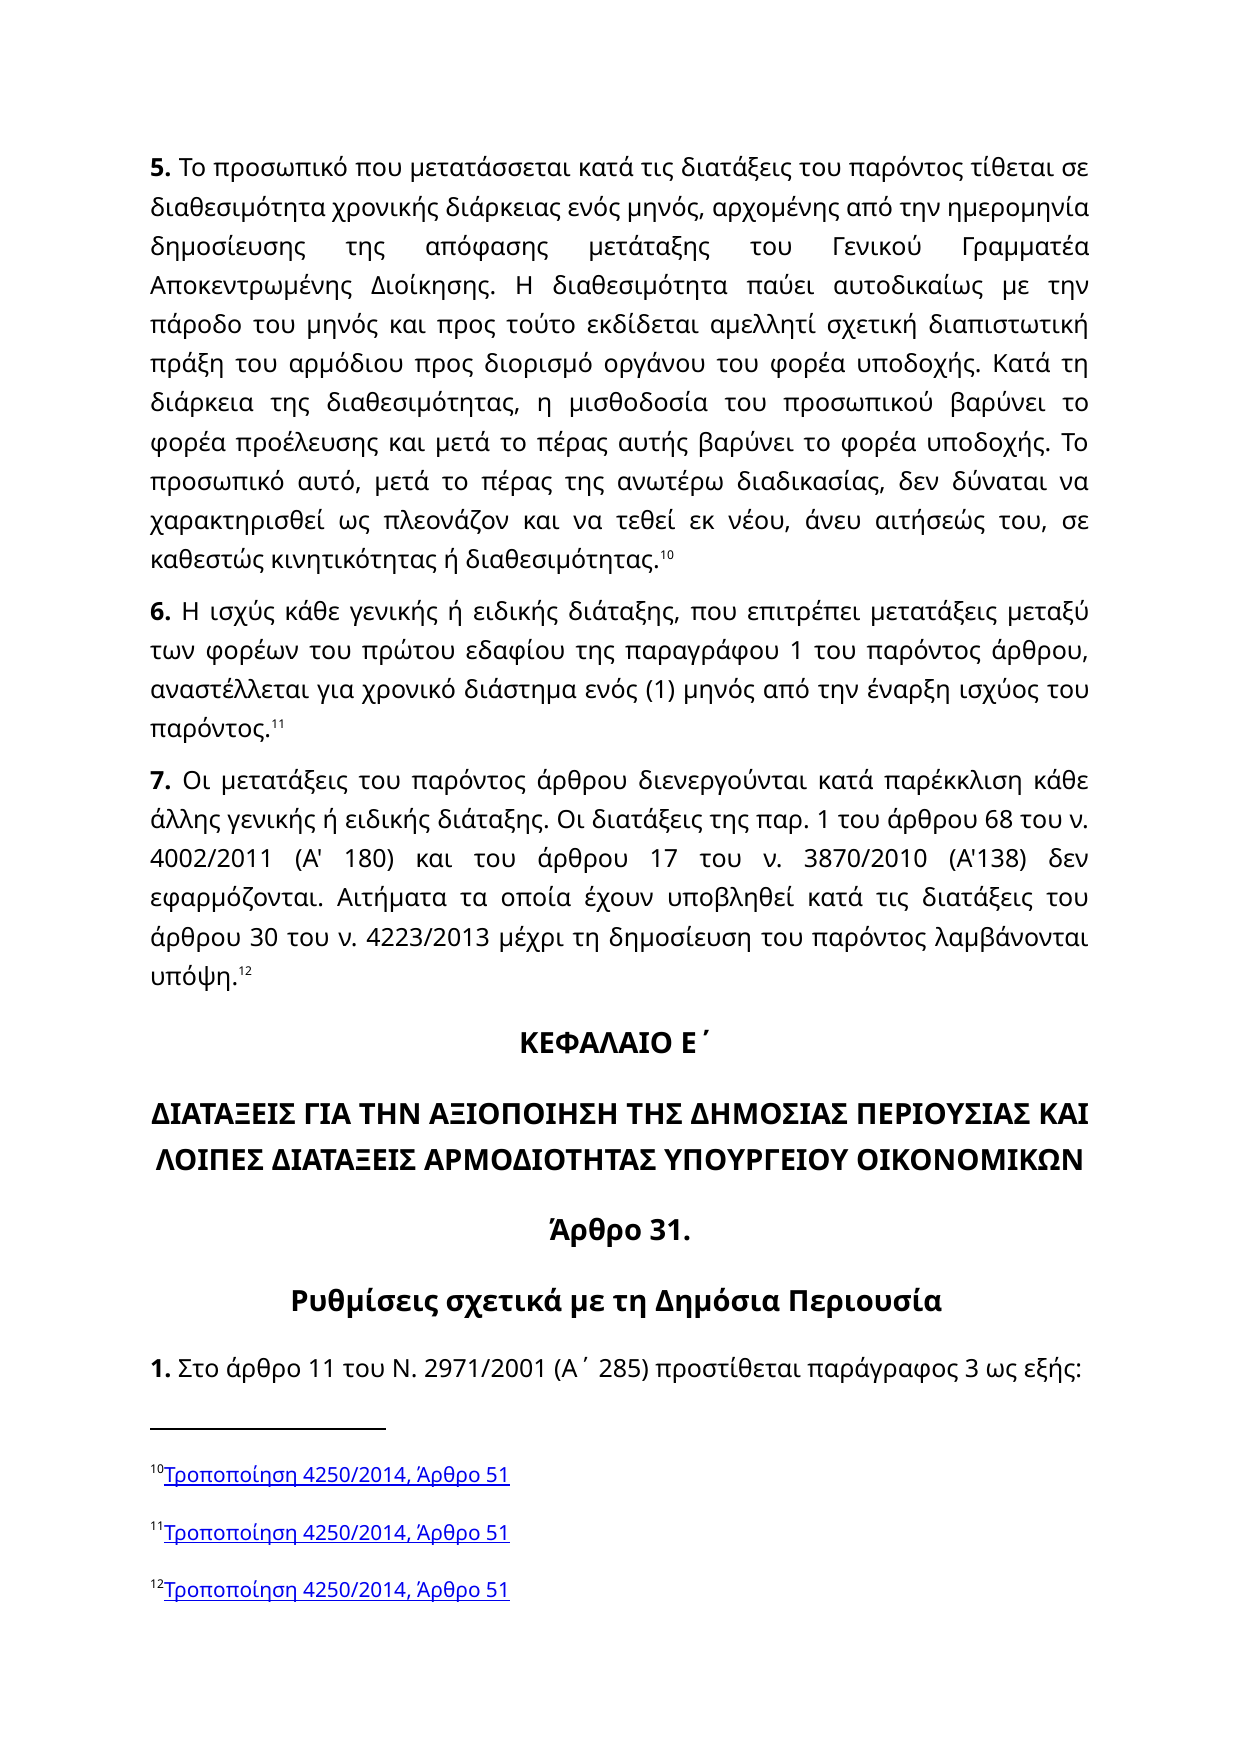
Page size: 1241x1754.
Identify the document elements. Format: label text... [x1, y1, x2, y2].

subtitle Άρθρο 31. [150, 1209, 1090, 1249]
text Τροποποίηση 4250/2014, Άρθρο 51 [150, 1460, 1090, 1489]
text Τροποποίηση 4250/2014, Άρθρο 51 [150, 1576, 1090, 1604]
text 5. Το προσωπικό που μετατάσσεται κατά τις διατάξεις του παρόντος τίθεται σε διαθεσιμότητα χρονικής διάρκειας ενός μηνός, αρχομένης από την ημερομηνία δημοσίευσης της απόφασης μετάταξης του Γενικού Γραμματέα Αποκεντρωμένης Διοίκησης. Η διαθεσιμότητα παύει αυτοδικαίως με την πάροδο του μηνός και προς τούτο εκδίδεται αμελλητί σχετική διαπιστωτική πράξη του αρμόδιου προς διορισμό οργάνου του φορέα υποδοχής. Κατά τη διάρκεια της διαθεσιμότητας, η μισθοδοσία του προσωπικού βαρύνει το φορέα προέλευσης και μετά το πέρας αυτής βαρύνει το φορέα υποδοχής. Το προσωπικό αυτό, μετά το πέρας της ανωτέρω διαδικασίας, δεν δύναται να χαρακτηρισθεί ως πλεονάζον και να τεθεί εκ νέου, άνευ αιτήσεώς του, σε καθεστώς κινητικότητας ή διαθεσιμότητας. [150, 150, 1090, 576]
subtitle ΔΙΑΤΑΞΕΙΣ ΓΙΑ ΤΗΝ ΑΞΙΟΠΟΙΗΣΗ ΤΗΣ ΔΗΜΟΣΙΑΣ ΠΕΡΙΟΥΣΙΑΣ ΚΑΙ ΛΟΙΠΕΣ ΔΙΑΤΑΞΕΙΣ ΑΡΜΟΔΙΟΤΗΤΑΣ ΥΠΟΥΡΓΕΙΟΥ ΟΙΚΟΝΟΜΙΚΩΝ [150, 1093, 1090, 1178]
text 7. Οι μετατάξεις του παρόντος άρθρου διενεργούνται κατά παρέκκλιση κάθε άλλης γενικής ή ειδικής διάταξης. Οι διατάξεις της παρ. 1 του άρθρου 68 του ν. 4002/2011 (Α' 180) και του άρθρου 17 του ν. 3870/2010 (Α'138) δεν εφαρμόζονται. Αιτήματα τα οποία έχουν υποβληθεί κατά τις διατάξεις του άρθρου 30 του ν. 4223/2013 μέχρι τη δημοσίευση του παρόντος λαμβάνονται υπόψη. [150, 762, 1090, 992]
text 1. Στο άρθρο 11 του Ν. 2971/2001 (Α΄ 285) προστίθεται παράγραφος 3 ως εξής: [150, 1351, 1090, 1385]
subtitle ΚΕΦΑΛΑΙΟ Ε΄ [150, 1022, 1090, 1062]
text Τροποποίηση 4250/2014, Άρθρο 51 [150, 1518, 1090, 1546]
text 6. Η ισχύς κάθε γενικής ή ειδικής διάταξης, που επιτρέπει μετατάξεις μεταξύ των φορέων του πρώτου εδαφίου της παραγράφου 1 του παρόντος άρθρου, αναστέλλεται για χρονικό διάστημα ενός (1) μηνός από την έναρξη ισχύος του παρόντος. [150, 593, 1090, 745]
subtitle Ρυθμίσεις σχετικά με τη Δημόσια Περιουσία [150, 1280, 1090, 1320]
